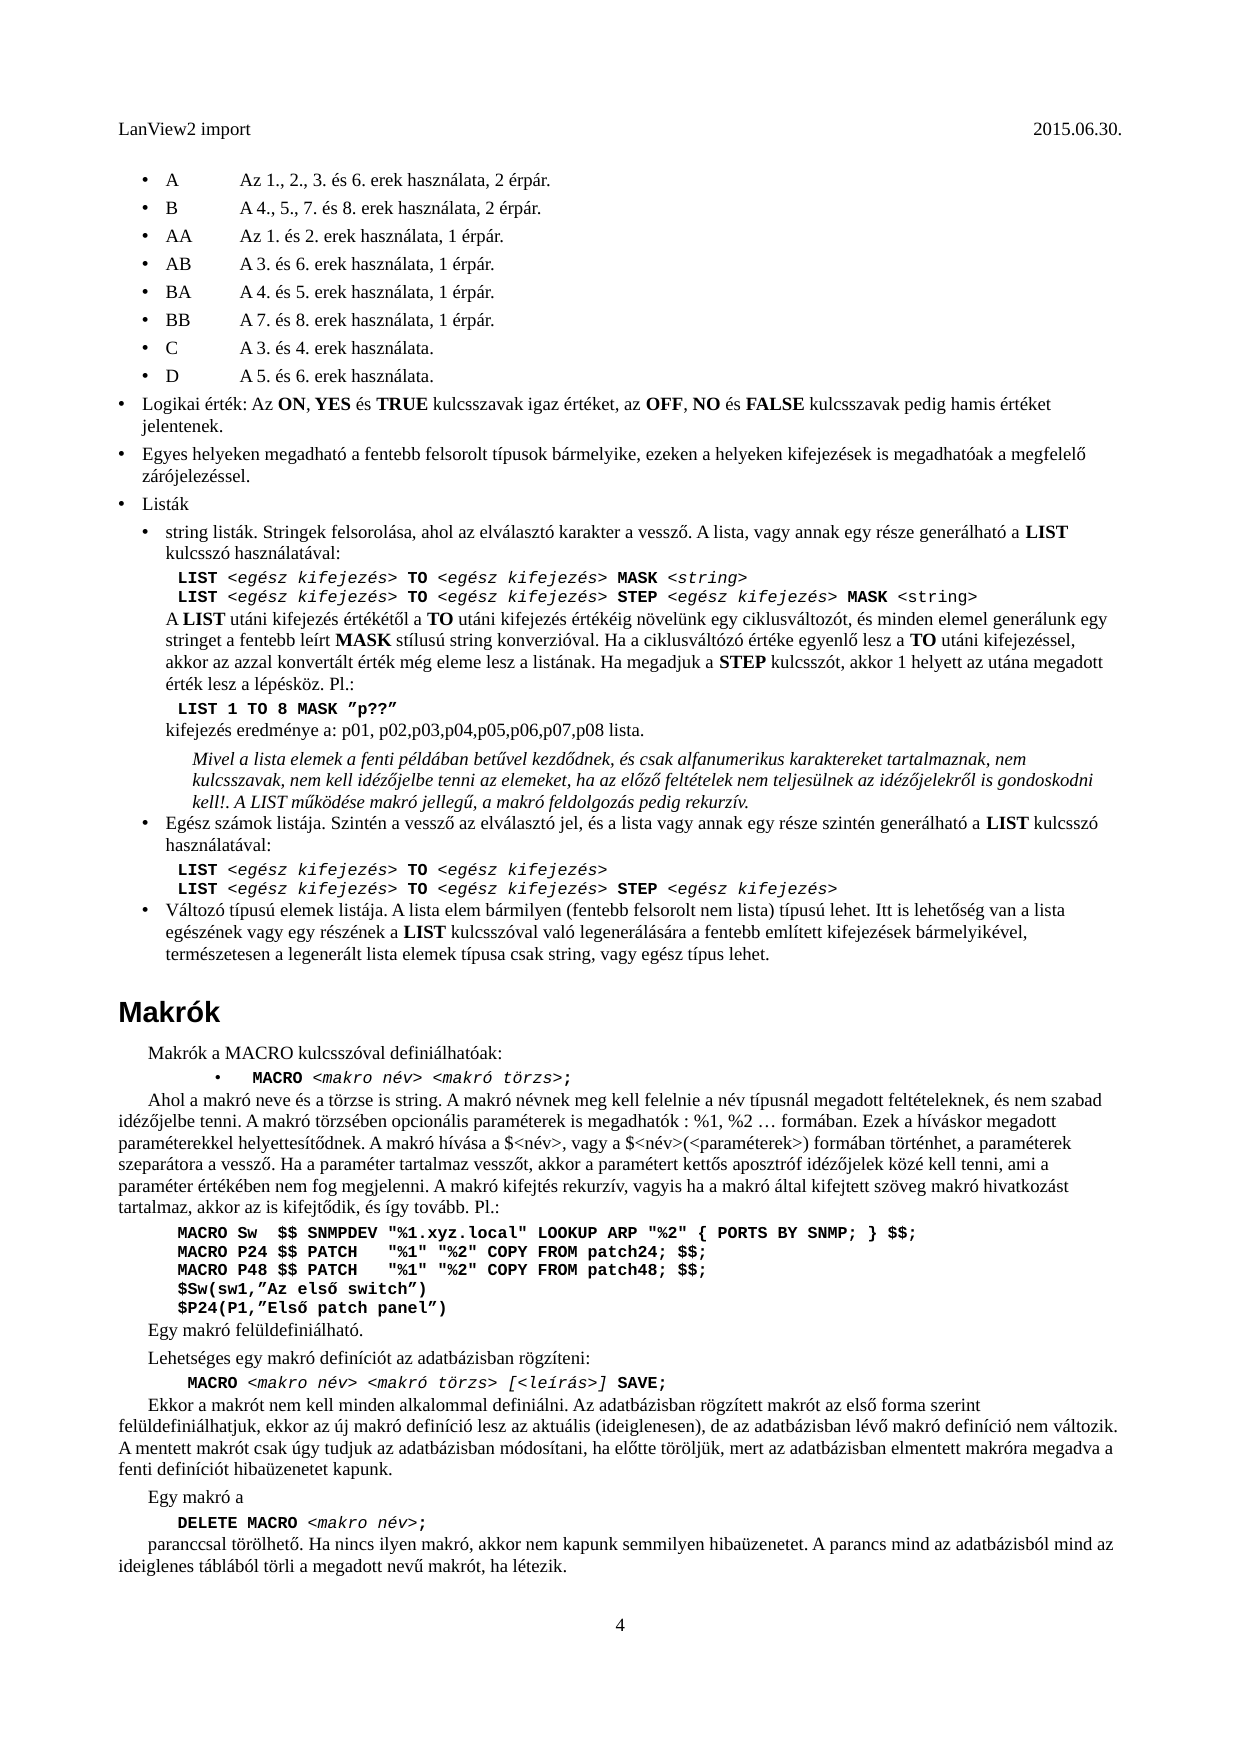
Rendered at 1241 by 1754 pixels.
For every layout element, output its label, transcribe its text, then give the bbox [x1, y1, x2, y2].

list C A 3. és 4. erek használata. [142, 337, 1122, 359]
text LIST <egész kifejezés> TO <egész kifejezés> MASK <string> [177, 570, 1122, 589]
list B A 4., 5., 7. és 8. erek használata, 2 érpár. [142, 197, 1122, 219]
list AB A 3. és 6. erek használata, 1 érpár. [142, 253, 1122, 275]
text MACRO P24 $$ PATCH "%1" "%2" COPY FROM patch24; $$; [177, 1243, 1122, 1262]
list string listák. Stringek felsorolása, ahol az elválasztó karakter a vessző. A lista, vagy annak egy része generálható a LIST kulcsszó használatával: [142, 521, 1122, 564]
list Egyes helyeken megadható a fentebb felsorolt típusok bármelyike, ezeken a helyeken kifejezések is megadhatóak a megfelelő zárójelezéssel. [118, 443, 1122, 486]
list MACRO <makro név> <makró törzs>; [215, 1069, 1122, 1088]
list kifejezés eredménye a: p01, p02,p03,p04,p05,p06,p07,p08 lista. [142, 719, 1122, 741]
text Egy makró a [118, 1486, 1122, 1508]
text MACRO Sw $$ SNMPDEV "%1.xyz.local" LOOKUP ARP "%2" { PORTS BY SNMP; } $$; [177, 1224, 1122, 1243]
text Lehetséges egy makró definíciót az adatbázisban rögzíteni: [118, 1347, 1122, 1368]
subtitle Makrók [118, 996, 1122, 1029]
text LIST 1 TO 8 MASK ”p??” [177, 701, 1122, 719]
text $Sw(sw1,”Az első switch”) [177, 1281, 1122, 1300]
text paranccsal törölhető. Ha nincs ilyen makró, akkor nem kapunk semmilyen hibaüzenetet. A parancs mind az adatbázisból mind az ideiglenes táblából törli a megadott nevű makrót, ha létezik. [118, 1533, 1122, 1576]
list BA A 4. és 5. erek használata, 1 érpár. [142, 281, 1122, 303]
list AA Az 1. és 2. erek használata, 1 érpár. [142, 225, 1122, 247]
list Logikai érték: Az ON, YES és TRUE kulcsszavak igaz értéket, az OFF, NO és FALSE kulcsszavak pedig hamis értéket jelentenek. [118, 393, 1122, 436]
text $P24(P1,”Első patch panel”) [177, 1300, 1122, 1318]
list D A 5. és 6. erek használata. [142, 365, 1122, 387]
text MACRO <makro név> <makró törzs> [<leírás>] SAVE; [177, 1374, 1122, 1393]
text Makrók a MACRO kulcsszóval definiálhatóak: [118, 1042, 1122, 1063]
text MACRO P48 $$ PATCH "%1" "%2" COPY FROM patch48; $$; [177, 1262, 1122, 1281]
list BB A 7. és 8. erek használata, 1 érpár. [142, 309, 1122, 331]
list Változó típusú elemek listája. A lista elem bármilyen (fentebb felsorolt nem lista) típusú lehet. Itt is lehetőség van a lista egészének vagy egy részének a LIST kulcsszóval való legenerálására a fentebb említett kifejezések bármelyikével, természetesen a legenerált lista elemek típusa csak string, vagy egész típus lehet. [142, 899, 1122, 964]
text Mivel a lista elemek a fenti példában betűvel kezdődnek, és csak alfanumerikus karaktereket tartalmaznak, nem kulcsszavak, nem kell idézőjelbe tenni az elemeket, ha az előző feltételek nem teljesülnek az idézőjelekről is gondoskodni kell!. A LIST működése makró jellegű, a makró feldolgozás pedig rekurzív. [192, 747, 1122, 812]
list Listák [118, 492, 1122, 514]
text Ekkor a makrót nem kell minden alkalommal definiálni. Az adatbázisban rögzített makrót az első forma szerint felüldefiniálhatjuk, ekkor az új makró definíció lesz az aktuális (ideiglenesen), de az adatbázisban lévő makró definíció nem változik. A mentett makrót csak úgy tudjuk az adatbázisban módosítani, ha előtte töröljük, mert az adatbázisban elmentett makróra megadva a fenti definíciót hibaüzenetet kapunk. [118, 1393, 1122, 1480]
text Egy makró felüldefiniálható. [118, 1318, 1122, 1340]
text LIST <egész kifejezés> TO <egész kifejezés> [177, 862, 1122, 881]
text Ahol a makró neve és a törzse is string. A makró névnek meg kell felelnie a név típusnál megadott feltételeknek, és nem szabad idézőjelbe tenni. A makró törzsében opcionális paraméterek is megadhatók : %1, %2 … formában. Ezek a híváskor megadott paraméterekkel helyettesítődnek. A makró hívása a $<név>, vagy a $<név>(<paraméterek>) formában történhet, a paraméterek szeparátora a vessző. Ha a paraméter tartalmaz vesszőt, akkor a paramétert kettős aposztróf idézőjelek közé kell tenni, ami a paraméter értékében nem fog megjelenni. A makró kifejtés rekurzív, vagyis ha a makró által kifejtett szöveg makró hivatkozást tartalmaz, akkor az is kifejtődik, és így tovább. Pl.: [118, 1088, 1122, 1218]
text LIST <egész kifejezés> TO <egész kifejezés> STEP <egész kifejezés> MASK <string> [177, 589, 1122, 608]
list A Az 1., 2., 3. és 6. erek használata, 2 érpár. [142, 169, 1122, 191]
list A LIST utáni kifejezés értékétől a TO utáni kifejezés értékéig növelünk egy ciklusváltozót, és minden elemel generálunk egy stringet a fentebb leírt MASK stílusú string konverzióval. Ha a ciklusváltózó értéke egyenlő lesz a TO utáni kifejezéssel, akkor az azzal konvertált érték még eleme lesz a listának. Ha megadjuk a STEP kulcsszót, akkor 1 helyett az utána megadott érték lesz a lépésköz. Pl.: [142, 608, 1122, 694]
text DELETE MACRO <makro név>; [177, 1514, 1122, 1533]
text LIST <egész kifejezés> TO <egész kifejezés> STEP <egész kifejezés> [177, 881, 1122, 899]
list Egész számok listája. Szintén a vessző az elválasztó jel, és a lista vagy annak egy része szintén generálható a LIST kulcsszó használatával: [142, 812, 1122, 855]
